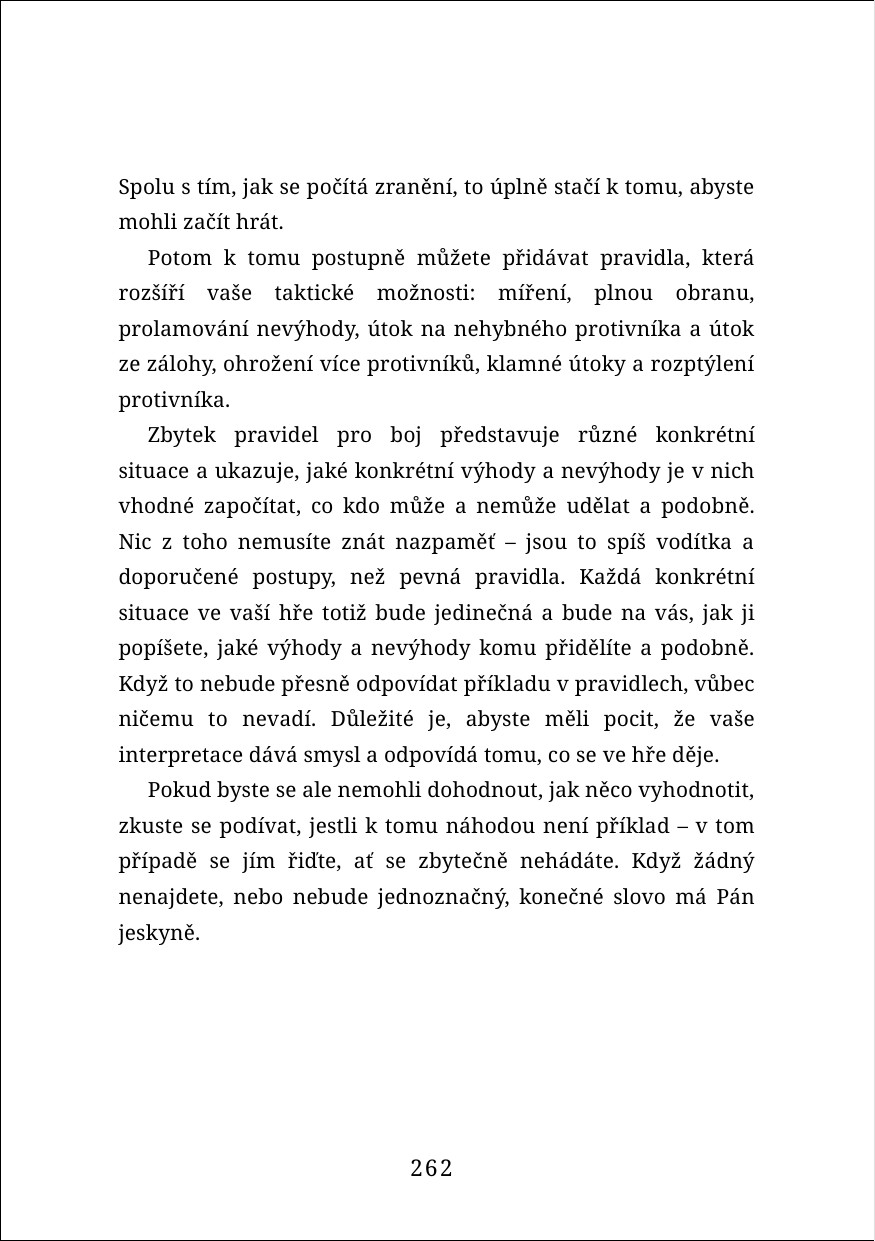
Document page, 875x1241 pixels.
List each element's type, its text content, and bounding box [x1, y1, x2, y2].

text Spolu s tím, jak se počítá zranění, to úplně stačí k tomu, abyste mohli začít hrát. Potom k tomu postupně můžete přidávat pravidla, která rozšíří vaše taktické možnosti: míření, plnou obranu, prolamování nevýhody, útok na nehybného protivníka a útok ze zálohy, ohrožení více protivníků, klamné útoky a rozptýlení protivníka. Zbytek pravidel pro boj představuje různé konkrétní situace a ukazuje, jaké konkrétní výhody a nevýhody je v nich vhodné započítat, co kdo může a nemůže udělat a podobně. Nic z toho nemusíte znát nazpaměť – jsou to spíš vodítka a doporučené postupy, než pevná pravidla. Každá konkrétní situace ve vaší hře totiž bude jedinečná a bude na vás, jak ji popíšete, jaké výhody a nevýhody komu přidělíte a podobně. Když to nebude přesně odpovídat příkladu v pravidlech, vůbec ničemu to nevadí. Důležité je, abyste měli pocit, že vaše interpretace dává smysl a odpovídá tomu, co se ve hře děje. Pokud byste se ale nemohli dohodnout, jak něco vyhodnotit, zkuste se podívat, jestli k tomu náhodou není příklad – v tom případě se jím řiďte, ať se zbytečně nehádáte. Když žádný nenajdete, nebo nebude jednoznačný, konečné slovo má Pán jeskyně. [118, 172, 756, 946]
